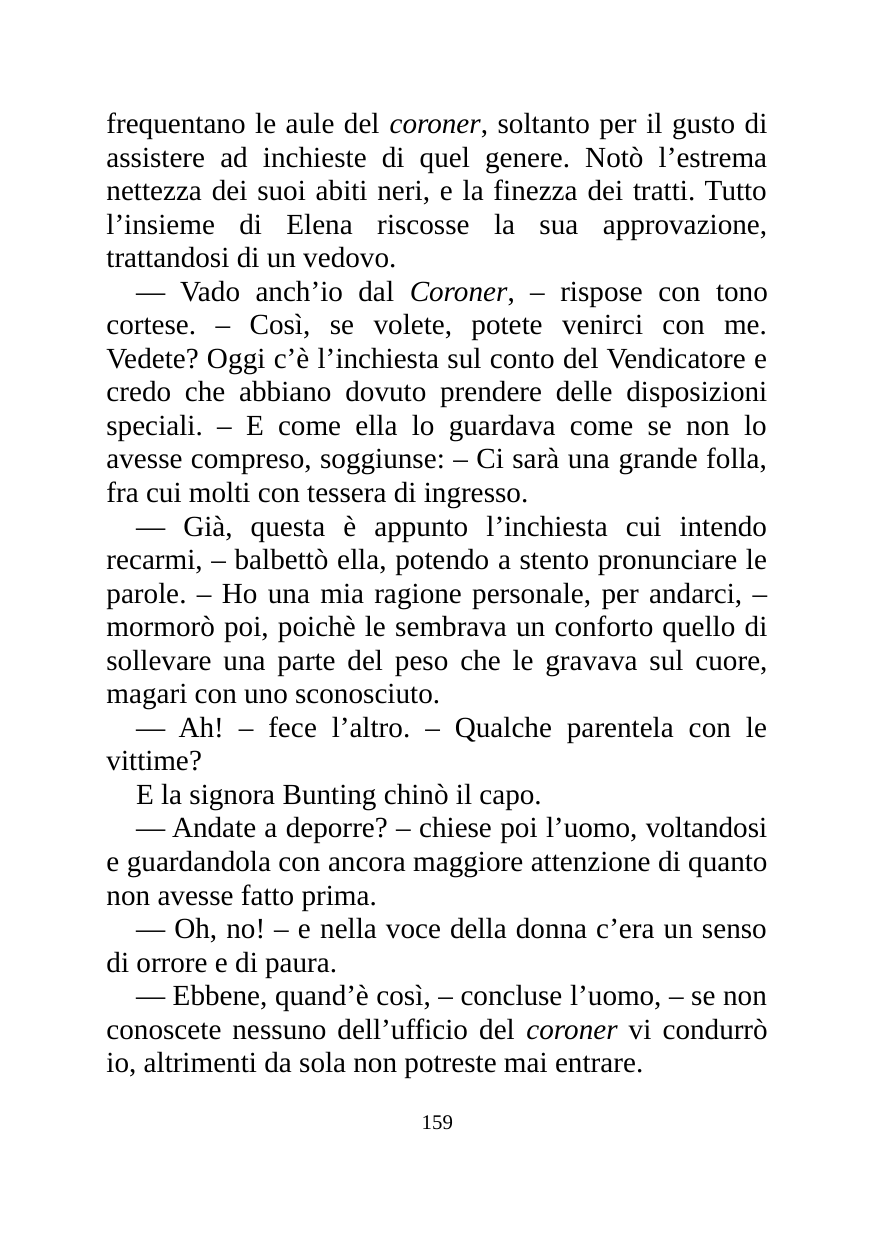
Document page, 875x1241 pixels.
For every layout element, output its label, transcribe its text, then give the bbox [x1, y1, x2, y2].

text — Ah! – fece l’altro. – Qualche parentela con le vittime? [106, 710, 768, 777]
text — Oh, no! – e nella voce della donna c’era un senso di orrore e di paura. [106, 911, 768, 978]
text — Ebbene, quand’è così, – concluse l’uomo, – se non conoscete nessuno dell’ufficio del coroner vi condurrò io, altrimenti da sola non potreste mai entrare. [106, 978, 768, 1079]
text E la signora Bunting chinò il capo. [106, 777, 768, 811]
text — Andate a deporre? – chiese poi l’uomo, voltandosi e guardandola con ancora maggiore attenzione di quanto non avesse fatto prima. [106, 811, 768, 911]
text — Già, questa è appunto l’inchiesta cui intendo recarmi, – balbettò ella, potendo a stento pronunciare le parole. – Ho una mia ragione personale, per andarci, – mormorò poi, poichè le sembrava un conforto quello di sollevare una parte del peso che le gravava sul cuore, magari con uno sconosciuto. [106, 509, 768, 710]
text frequentano le aule del coroner, soltanto per il gusto di assistere ad inchieste di quel genere. Notò l’estrema nettezza dei suoi abiti neri, e la finezza dei tratti. Tutto l’insieme di Elena riscosse la sua approvazione, trattandosi di un vedovo. [106, 106, 768, 274]
text — Vado anch’io dal Coroner, – rispose con tono cortese. – Così, se volete, potete venirci con me. Vedete? Oggi c’è l’inchiesta sul conto del Vendicatore e credo che abbiano dovuto prendere delle disposizioni speciali. – E come ella lo guardava come se non lo avesse compreso, soggiunse: – Ci sarà una grande folla, fra cui molti con tessera di ingresso. [106, 274, 768, 509]
